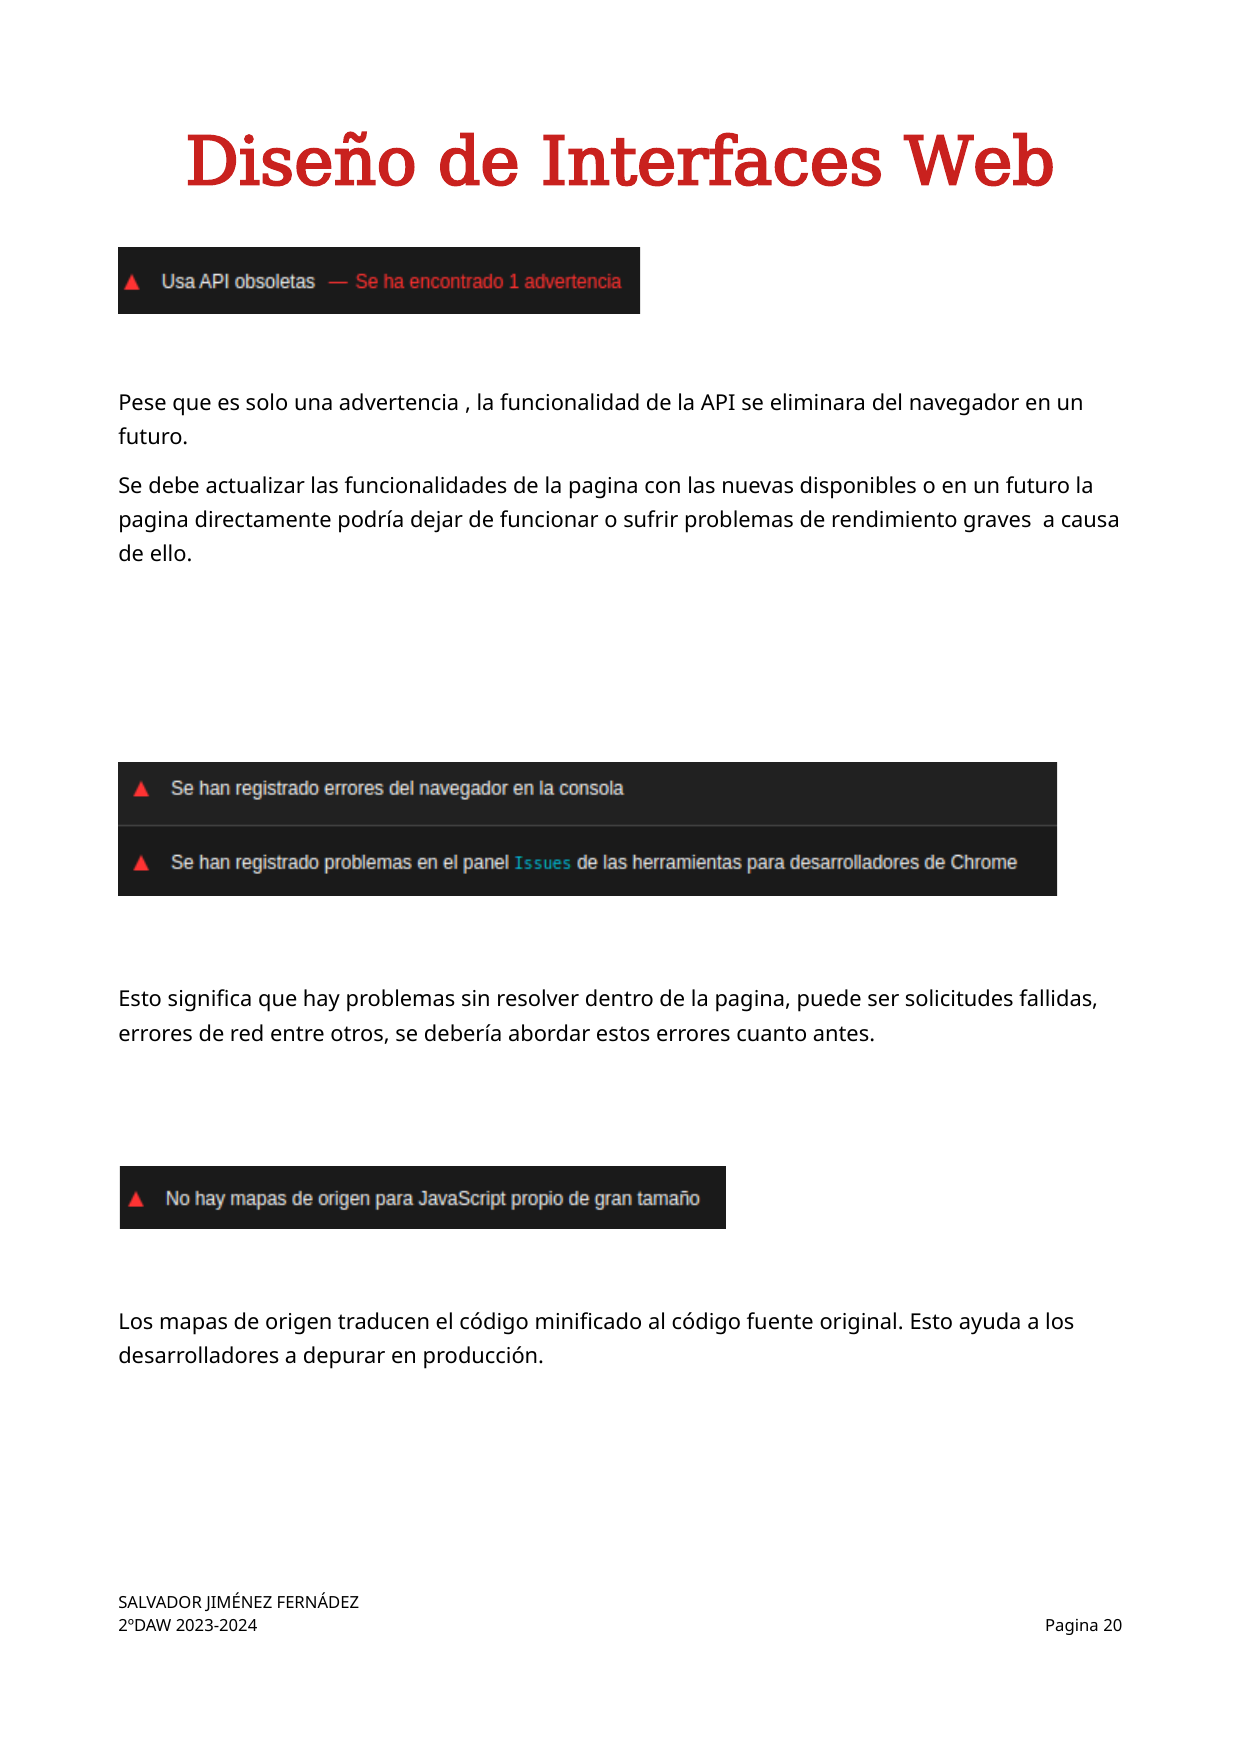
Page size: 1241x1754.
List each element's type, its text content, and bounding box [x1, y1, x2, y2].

text Esto significa que hay problemas sin resolver dentro de la pagina, puede ser solicitudes fallidas, errores de red entre otros, se debería abordar estos errores cuanto antes. [118, 983, 1122, 1047]
picture [118, 762, 1058, 896]
text Pese que es solo una advertencia , la funcionalidad de la API se eliminara del navegador en un futuro. [118, 387, 1122, 451]
text Se debe actualizar las funcionalidades de la pagina con las nuevas disponibles o en un futuro la pagina directamente podría dejar de funcionar o sufrir problemas de rendimiento graves a causa de ello. [118, 470, 1122, 568]
picture [118, 247, 640, 314]
text Los mapas de origen traducen el código minificado al código fuente original. Esto ayuda a los desarrolladores a depurar en producción. [118, 1306, 1122, 1369]
picture [119, 1166, 726, 1229]
